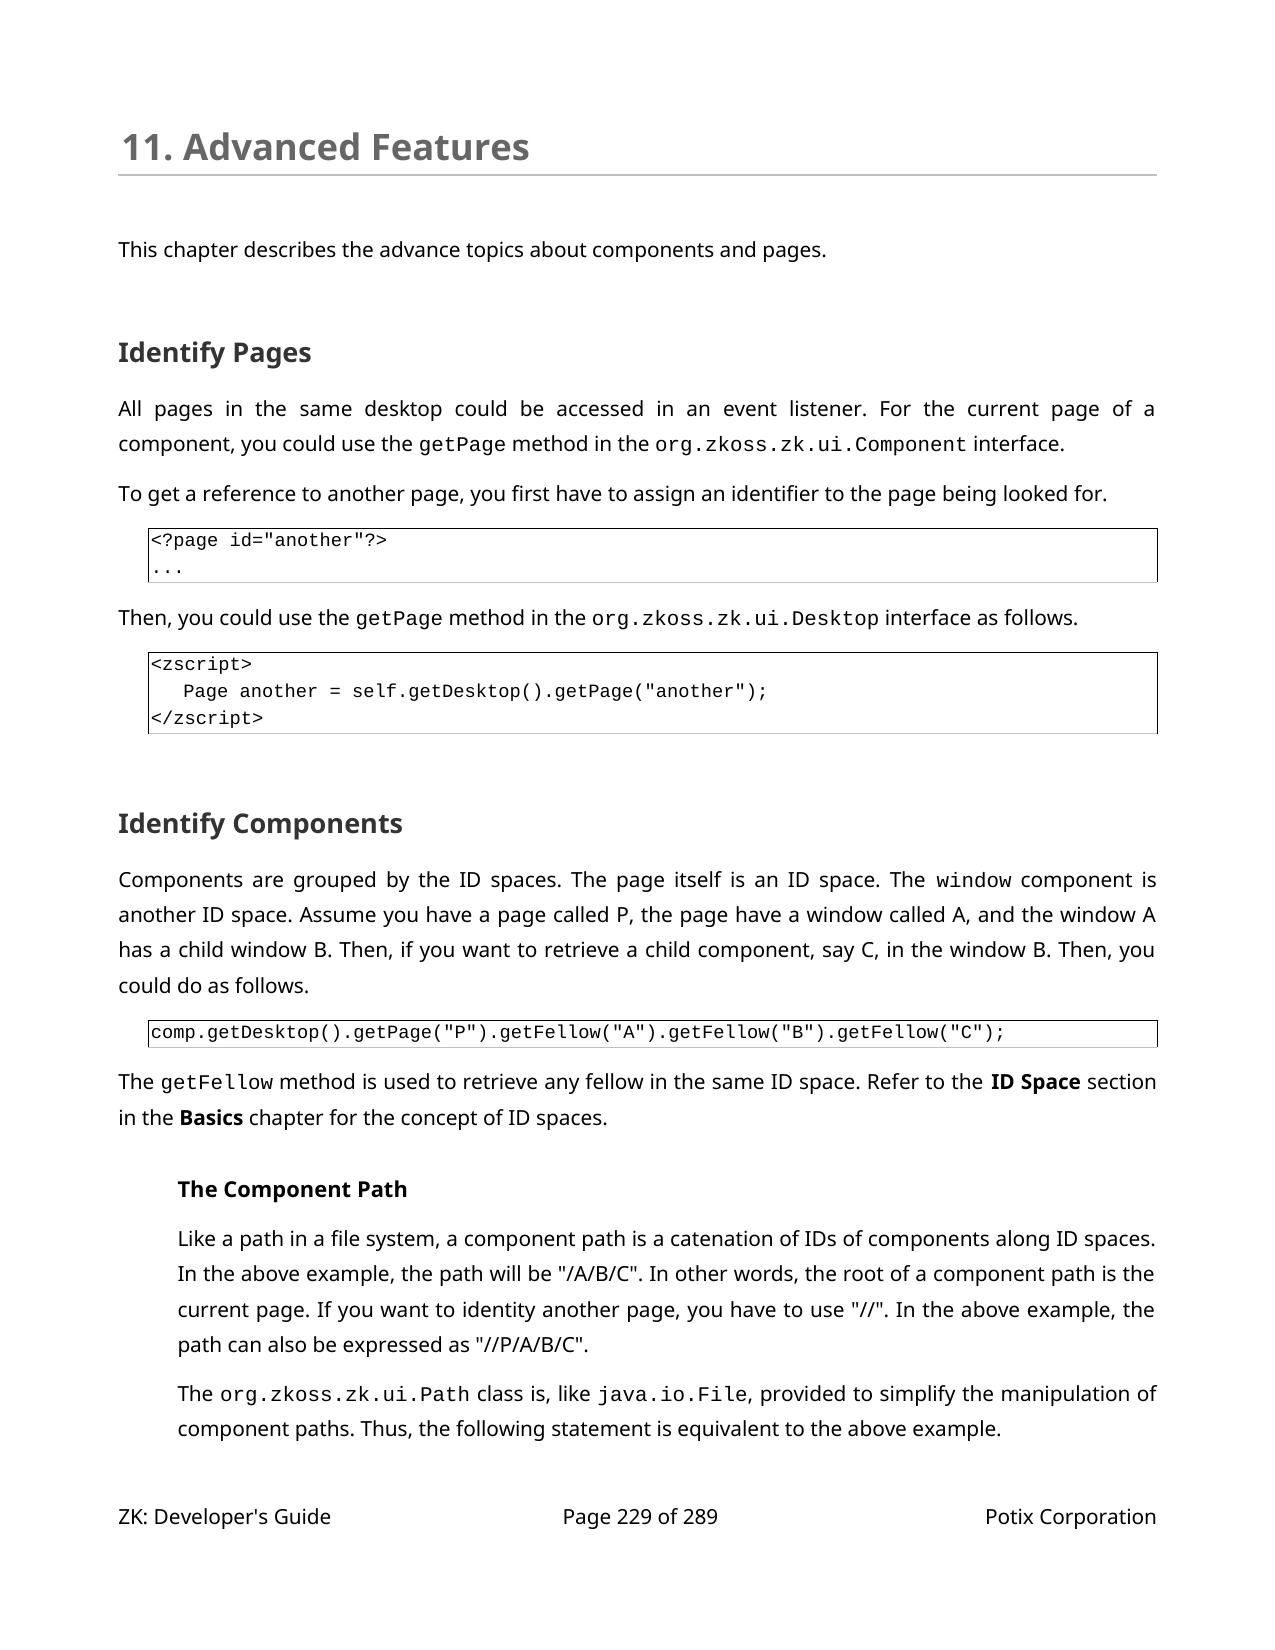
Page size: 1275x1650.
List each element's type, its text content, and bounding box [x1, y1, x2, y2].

subtitle The Component Path [177, 1174, 1157, 1204]
text comp.getDesktop().getPage("P").getFellow("A").getFellow("B").getFellow("C"); [149, 1021, 1157, 1047]
text All pages in the same desktop could be accessed in an event listener. For the current page of a component, you could use the getPage method in the org.zkoss.zk.ui.Component interface. [118, 394, 1157, 458]
text </zscript> [149, 706, 1157, 733]
text This chapter describes the advance topics about components and pages. [118, 235, 1157, 263]
text The getFellow method is used to retrieve any fellow in the same ID space. Refer to the ID Space section in the Basics chapter for the concept of ID spaces. [118, 1067, 1157, 1131]
text Page another = self.getDesktop().getPage("another"); [149, 679, 1157, 703]
text The org.zkoss.zk.ui.Path class is, like java.io.File, provided to simplify the manipulation of component paths. Thus, the following statement is equivalent to the above example. [177, 1379, 1157, 1443]
text <?page id="another"?> [149, 529, 1157, 552]
text To get a reference to another page, you first have to assign an identifier to the page being looked for. [118, 479, 1157, 507]
text Components are grouped by the ID spaces. The page itself is an ID space. The window component is another ID space. Assume you have a page called P, the page have a window called A, and the window A has a child window B. Then, if you want to retrieve a child component, say C, in the window B. Then, you could do as follows. [118, 865, 1157, 999]
text ... [149, 555, 1157, 582]
subtitle Identify Components [118, 804, 1157, 841]
subtitle Identify Pages [118, 334, 1157, 371]
text Like a path in a file system, a component path is a catenation of IDs of components along ID spaces. In the above example, the path will be "/A/B/C". In other words, the root of a component path is the current page. If you want to identity another page, you have to use "//". In the above example, the path can also be expressed as "//P/A/B/C". [177, 1224, 1157, 1358]
text Then, you could use the getPage method in the org.zkoss.zk.ui.Desktop interface as follows. [118, 603, 1157, 631]
text <zscript> [149, 653, 1157, 676]
subtitle 11. Advanced Features [118, 118, 1157, 174]
